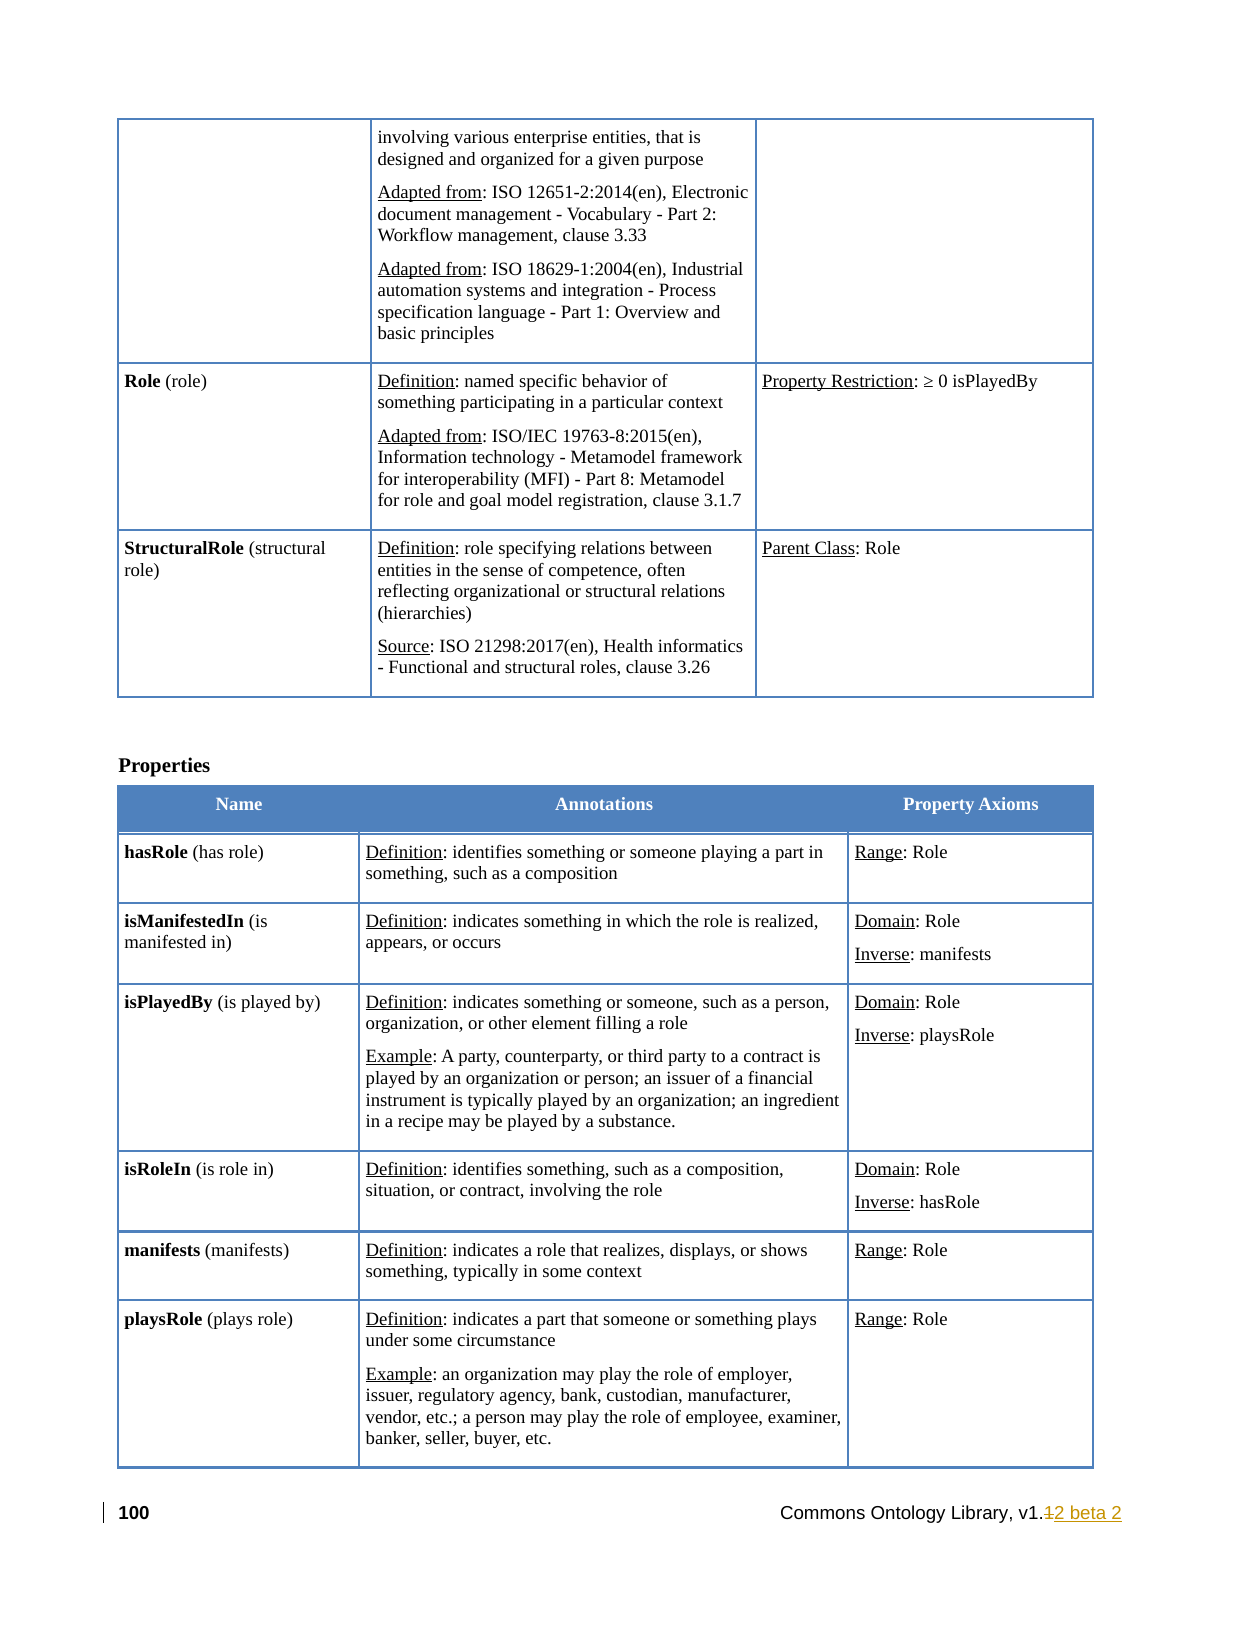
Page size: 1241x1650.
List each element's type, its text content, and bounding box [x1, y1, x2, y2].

table_cell Definition: identifies something, such as a composition, situation, or contract, involving the role [360, 1152, 847, 1230]
table_cell isRoleIn (is role in) [119, 1152, 358, 1230]
table_cell Definition: named specific behavior of something participating in a particular context Adapted from: ISO/IEC 19763-8:2015(en), Information technology - Metamodel framework for interoperability (MFI) - Part 8: Metamodel for role and goal model registration, clause 3.1.7 [372, 364, 755, 529]
table_cell playsRole (plays role) [119, 1301, 358, 1466]
table_cell Definition: indicates something in which the role is realized, appears, or occurs [360, 904, 847, 982]
table_cell Range: Role [849, 1233, 1092, 1299]
table_cell Property Restriction: ≥ 0 isPlayedBy [757, 364, 1092, 529]
table_header Property Axioms [849, 787, 1092, 832]
table_cell Domain: Role Inverse: manifests [849, 904, 1092, 982]
table_cell Domain: Role Inverse: hasRole [849, 1152, 1092, 1230]
table_header Name [119, 787, 358, 832]
table_cell StructuralRole (structural role) [119, 531, 370, 696]
table_cell Definition: identifies something or someone playing a part in something, such as a composition [360, 835, 847, 902]
table_cell Role (role) [119, 364, 370, 529]
table_cell Definition: role specifying relations between entities in the sense of competence, often reflecting organizational or structural relations (hierarchies) Source: ISO 21298:2017(en), Health informatics - Functional and structural roles, clause 3.26 [372, 531, 755, 696]
table_cell isPlayedBy (is played by) [119, 985, 358, 1149]
table_cell Definition: indicates a part that someone or something plays under some circumstance Example: an organization may play the role of employer, issuer, regulatory agency, bank, custodian, manufacturer, vendor, etc.; a person may play the role of employee, examiner, banker, seller, buyer, etc. [360, 1301, 847, 1466]
table_cell involving various enterprise entities, that is designed and organized for a given purpose Adapted from: ISO 12651-2:2014(en), Electronic document management - Vocabulary - Part 2: Workflow management, clause 3.33 Adapted from: ISO 18629-1:2004(en), Industrial automation systems and integration - Process specification language - Part 1: Overview and basic principles [372, 120, 755, 362]
table_cell hasRole (has role) [119, 835, 358, 902]
table_cell Domain: Role Inverse: playsRole [849, 985, 1092, 1149]
table_header Annotations [360, 787, 847, 832]
table_cell [119, 120, 370, 362]
table_cell manifests (manifests) [119, 1233, 358, 1299]
table_cell Definition: indicates a role that realizes, displays, or shows something, typically in some context [360, 1233, 847, 1299]
table_cell Parent Class: Role [757, 531, 1092, 696]
table_cell [757, 120, 1092, 362]
table_cell Range: Role [849, 835, 1092, 902]
text Properties [118, 753, 1122, 777]
table_cell isManifestedIn (is manifested in) [119, 904, 358, 982]
table_cell Definition: indicates something or someone, such as a person, organization, or other element filling a role Example: A party, counterparty, or third party to a contract is played by an organization or person; an issuer of a financial instrument is typically played by an organization; an ingredient in a recipe may be played by a substance. [360, 985, 847, 1149]
table_cell Range: Role [849, 1301, 1092, 1466]
